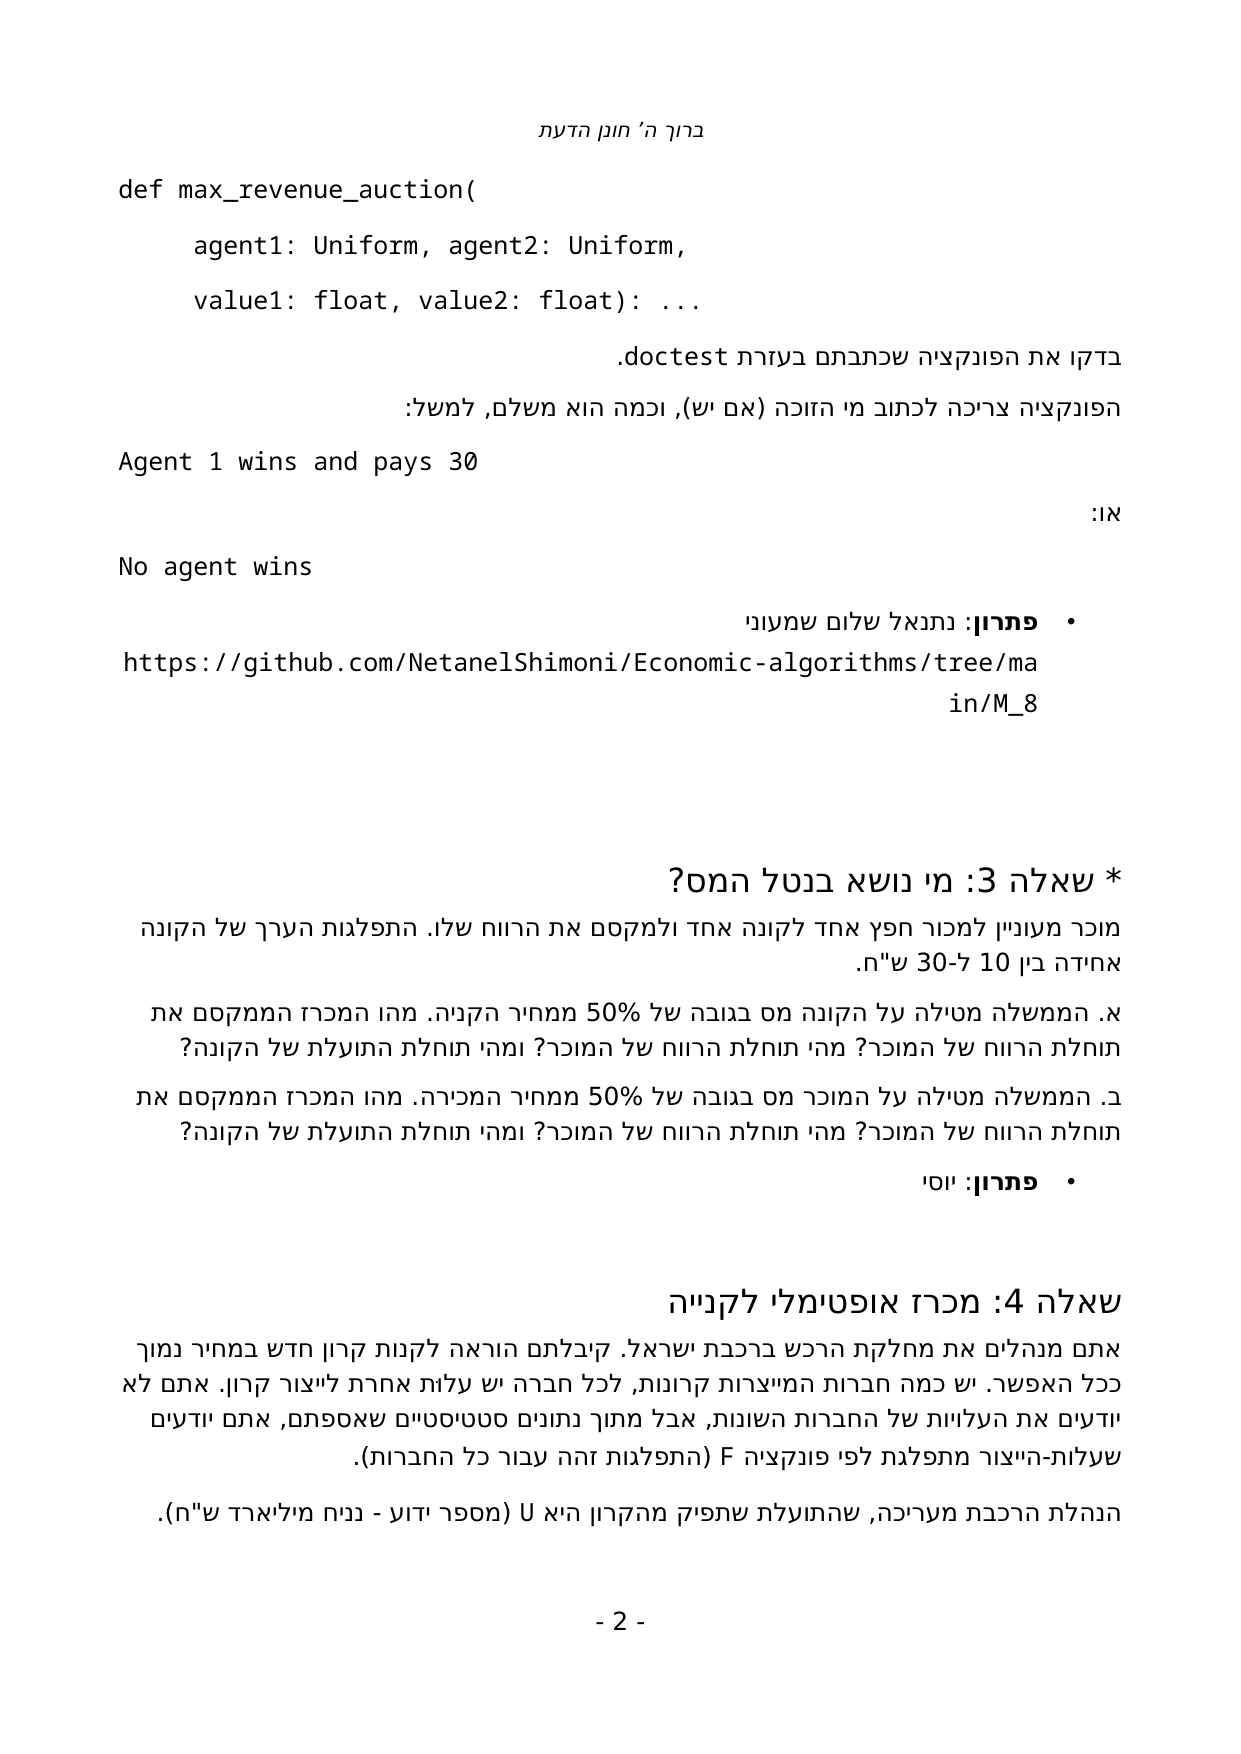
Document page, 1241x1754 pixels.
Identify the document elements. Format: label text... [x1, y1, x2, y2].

subtitle שאלה 4: מכרז אופטימלי לקנייה [118, 1282, 1122, 1321]
text בדקו את הפונקציה שכתבתם בעזרת doctest. [118, 338, 1122, 372]
text agent1: Uniform, agent2: Uniform, [118, 227, 1122, 261]
text אתם מנהלים את מחלקת הרכש ברכבת ישראל. קיבלתם הוראה לקנות קרון חדש במחיר נמוך ככל האפשר. יש כמה חברות המייצרות קרונות, לכל חברה יש עלוּת אחרת לייצור קרון. אתם לא יודעים את העלויות של החברות השונות, אבל מתוך נתונים סטטיסטיים שאספתם, אתם יודעים שעלות-הייצור מתפלגת לפי פונקציה F (התפלגות זהה עבור כל החברות). [118, 1334, 1122, 1473]
list פתרון: יוסי [118, 1167, 1076, 1196]
text ב. הממשלה מטילה על המוכר מס בגובה של 50% ממחיר המכירה. מהו המכרז הממקסם את תוחלת הרווח של המוכר? מהי תוחלת הרווח של המוכר? ומהי תוחלת התועלת של הקונה? [118, 1082, 1122, 1147]
subtitle * שאלה 3: מי נושא בנטל המס? [118, 862, 1122, 901]
list פתרון: נתנאל שלום שמעוני https://github.com/NetanelShimoni/Economic-algorithms/tree/main/M_8 [118, 603, 1076, 719]
text א. הממשלה מטילה על הקונה מס בגובה של 50% ממחיר הקניה. מהו המכרז הממקסם את תוחלת הרווח של המוכר? מהי תוחלת הרווח של המוכר? ומהי תוחלת התועלת של הקונה? [118, 998, 1122, 1062]
text def max_revenue_auction( [118, 172, 1122, 206]
text No agent wins [118, 548, 1122, 582]
text הפונקציה צריכה לכתוב מי הזוכה (אם יש), וכמה הוא משלם, למשל: [118, 393, 1122, 423]
text או: [118, 498, 1122, 528]
text הנהלת הרכבת מעריכה, שהתועלת שתפיק מהקרון היא U (מספר ידוע - נניח מיליארד ש"ח). [118, 1494, 1122, 1528]
text מוכר מעוניין למכור חפץ אחד לקונה אחד ולמקסם את הרווח שלו. התפלגות הערך של הקונה אחידה בין 10 ל-30 ש"ח. [118, 913, 1122, 977]
text Agent 1 wins and pays 30 [118, 443, 1122, 477]
text value1: float, value2: float): ... [118, 283, 1122, 317]
